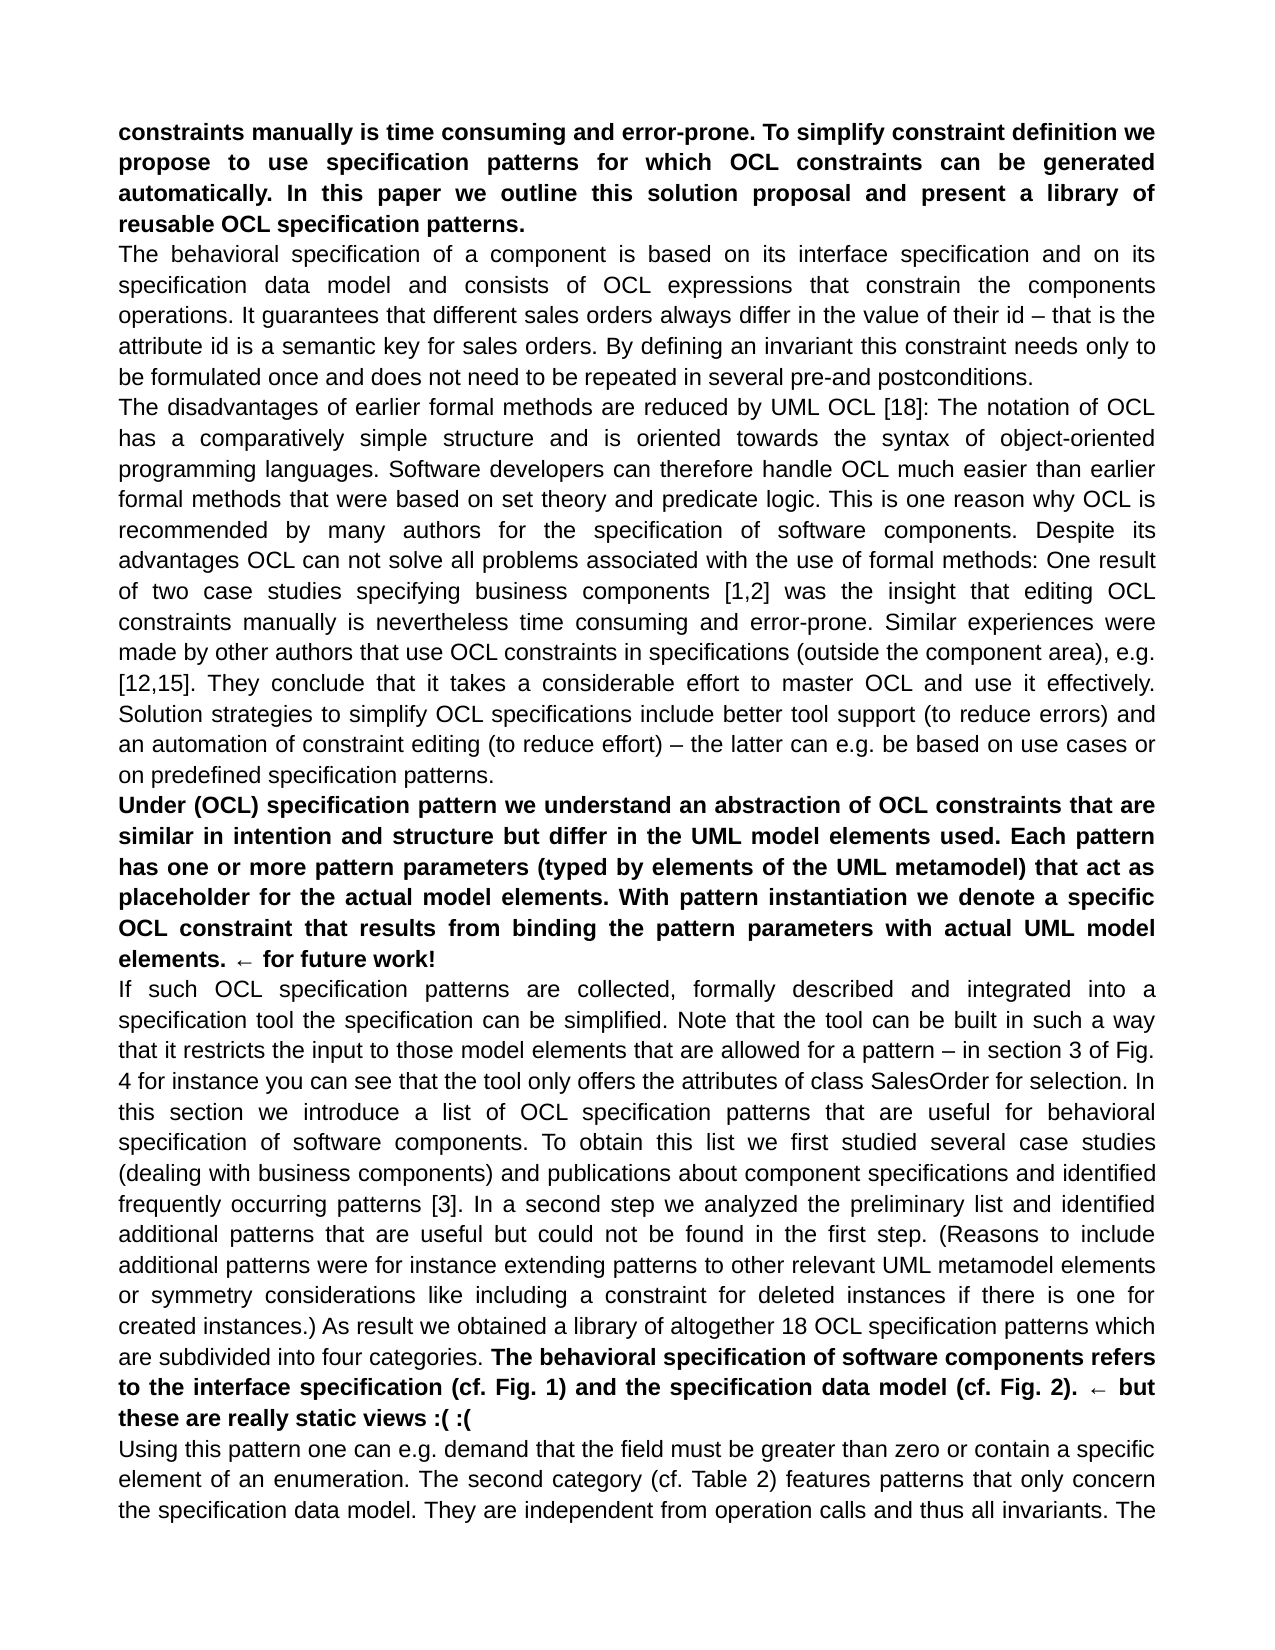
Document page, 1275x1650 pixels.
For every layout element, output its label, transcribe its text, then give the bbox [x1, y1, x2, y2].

text The disadvantages of earlier formal methods are reduced by UML OCL [18]: The notation of OCL has a comparatively simple structure and is oriented towards the syntax of object-oriented programming languages. Software developers can therefore handle OCL much easier than earlier formal methods that were based on set theory and predicate logic. This is one reason why OCL is recommended by many authors for the specification of software components. Despite its advantages OCL can not solve all problems associated with the use of formal methods: One result of two case studies specifying business components [1,2] was the insight that editing OCL constraints manually is nevertheless time consuming and error-prone. Similar experiences were made by other authors that use OCL constraints in specifications (outside the component area), e.g. [12,15]. They conclude that it takes a considerable effort to master OCL and use it effectively. Solution strategies to simplify OCL specifications include better tool support (to reduce errors) and an automation of constraint editing (to reduce effort) – the latter can e.g. be based on use cases or on predefined specification patterns. [118, 394, 1157, 788]
text Using this pattern one can e.g. demand that the field must be greater than zero or contain a specific element of an enumeration. The second category (cf. Table 2) features patterns that only concern the specification data model. They are independent from operation calls and thus all invariants. The [118, 1435, 1157, 1523]
text If such OCL specification patterns are collected, formally described and integrated into a specification tool the specification can be simplified. Note that the tool can be built in such a way that it restricts the input to those model elements that are allowed for a pattern – in section 3 of Fig. 4 for instance you can see that the tool only offers the attributes of class SalesOrder for selection. In this section we introduce a list of OCL specification patterns that are useful for behavioral specification of software components. To obtain this list we first studied several case studies (dealing with business components) and publications about component specifications and identified frequently occurring patterns [3]. In a second step we analyzed the preliminary list and identified additional patterns that are useful but could not be found in the first step. (Reasons to include additional patterns were for instance extending patterns to other relevant UML metamodel elements or symmetry considerations like including a constraint for deleted instances if there is one for created instances.) As result we obtained a library of altogether 18 OCL specification patterns which are subdivided into four categories. The behavioral specification of software components refers to the interface specification (cf. Fig. 1) and the specification data model (cf. Fig. 2). ← but these are really static views :( :( [118, 976, 1157, 1431]
text The behavioral specification of a component is based on its interface specification and on its specification data model and consists of OCL expressions that constrain the components operations. It guarantees that different sales orders always differ in the value of their id – that is the attribute id is a semantic key for sales orders. By defining an invariant this constraint needs only to be formulated once and does not need to be repeated in several pre-and postconditions. [118, 241, 1157, 390]
text Under (OCL) specification pattern we understand an abstraction of OCL constraints that are similar in intention and structure but differ in the UML model elements used. Each pattern has one or more pattern parameters (typed by elements of the UML metamodel) that act as placeholder for the actual model elements. With pattern instantiation we denote a specific OCL constraint that results from binding the pattern parameters with actual UML model elements. ← for future work! [118, 792, 1157, 972]
text constraints manually is time consuming and error-prone. To simplify constraint definition we propose to use specification patterns for which OCL constraints can be generated automatically. In this paper we outline this solution proposal and present a library of reusable OCL specification patterns. [118, 118, 1157, 237]
